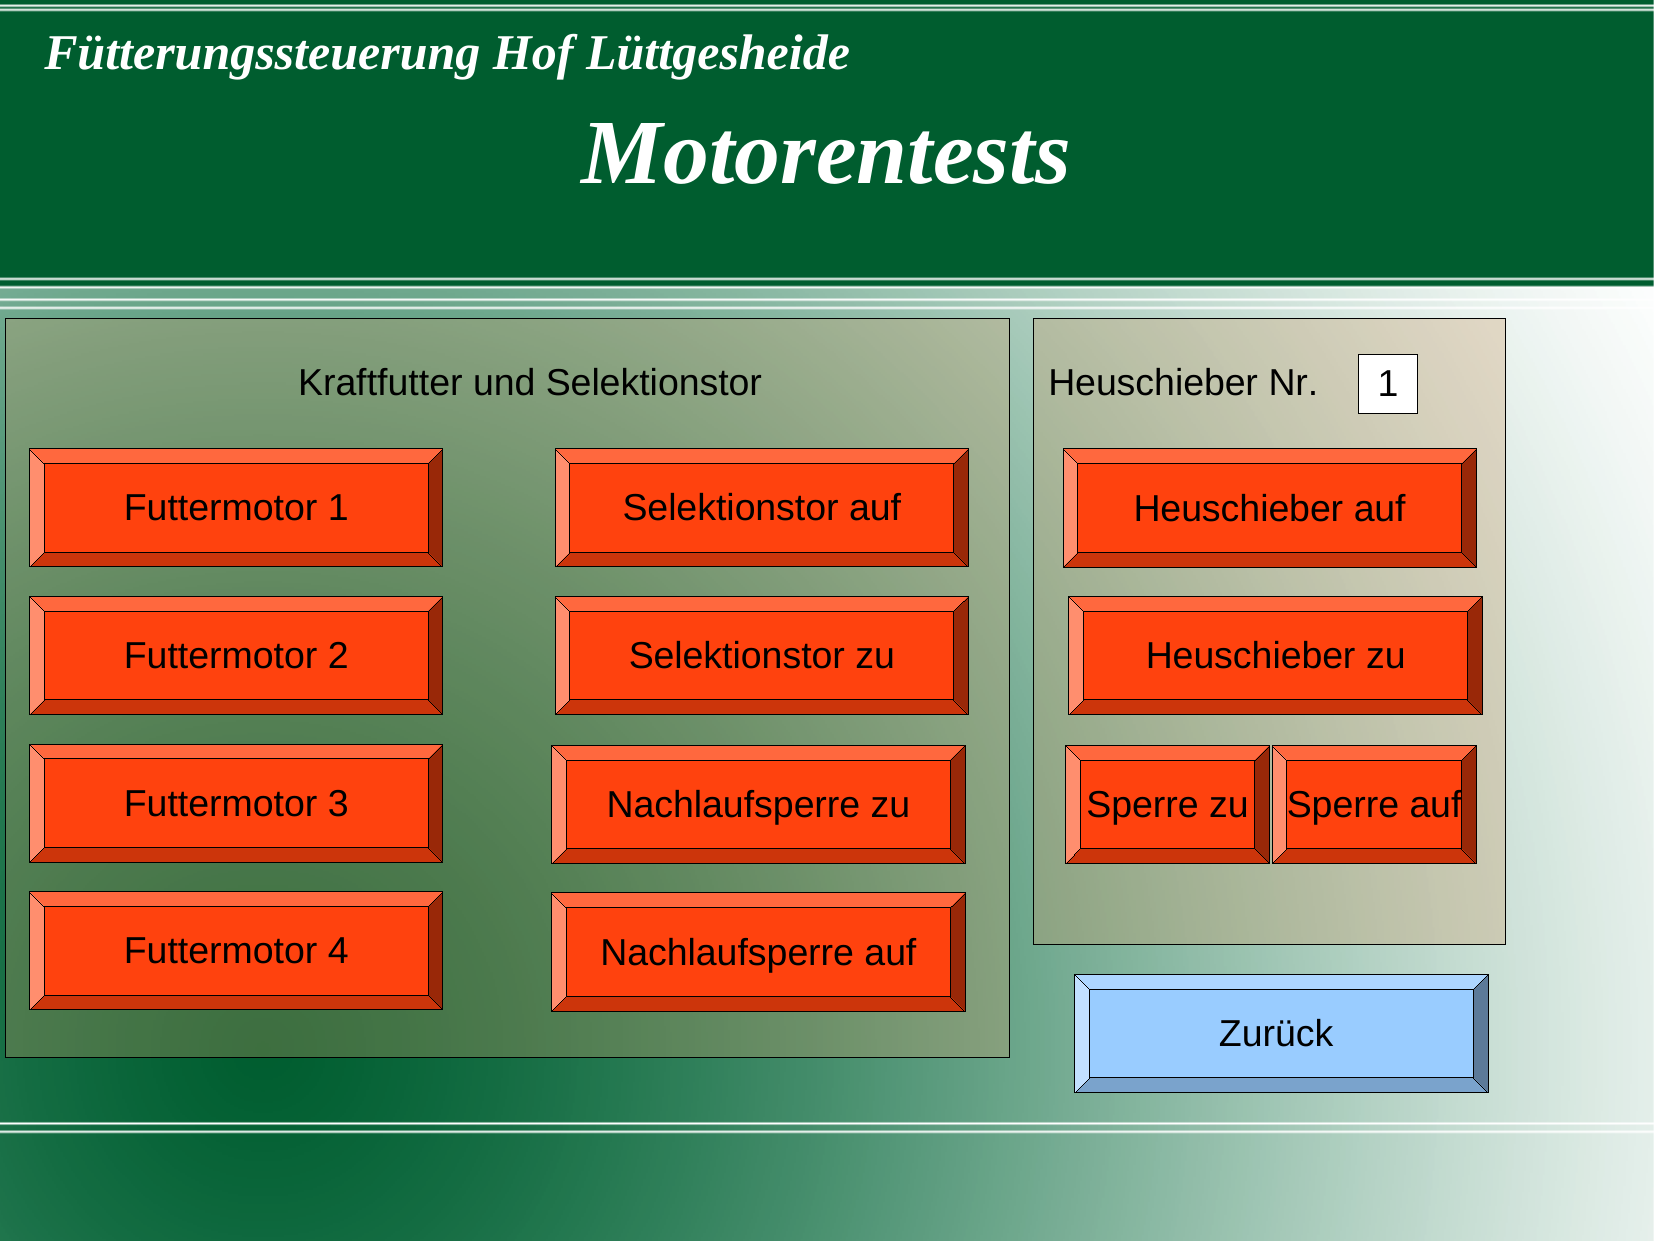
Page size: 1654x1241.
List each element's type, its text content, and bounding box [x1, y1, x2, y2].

text_box 1 [1358, 354, 1418, 414]
text_box Heuschieber auf [1078, 464, 1461, 552]
text_box Nachlaufsperre auf [567, 908, 950, 996]
text_box [1033, 318, 1506, 945]
text_box [5, 318, 1010, 1058]
text_box Sperre zu [1081, 761, 1254, 848]
text_box Fütterungssteuerung Hof Lüttgesheide [29, 17, 866, 89]
text_box Heuschieber zu [1084, 612, 1467, 699]
text_box Selektionstor zu [570, 612, 953, 699]
text_box Selektionstor auf [570, 464, 953, 552]
text_box Sperre auf [1287, 761, 1461, 848]
text_box Futtermotor 3 [45, 759, 428, 847]
text_box Kraftfutter und Selektionstor [283, 354, 778, 412]
text_box Zurück [1090, 990, 1473, 1077]
text_box Futtermotor 2 [45, 612, 428, 699]
picture [0, 0, 1654, 1241]
text_box Futtermotor 4 [45, 907, 428, 995]
text_box Futtermotor 1 [45, 464, 428, 552]
text_box Nachlaufsperre zu [567, 761, 950, 848]
text_box Heuschieber Nr. [1033, 354, 1334, 412]
title Motorentests [82, 102, 1571, 204]
